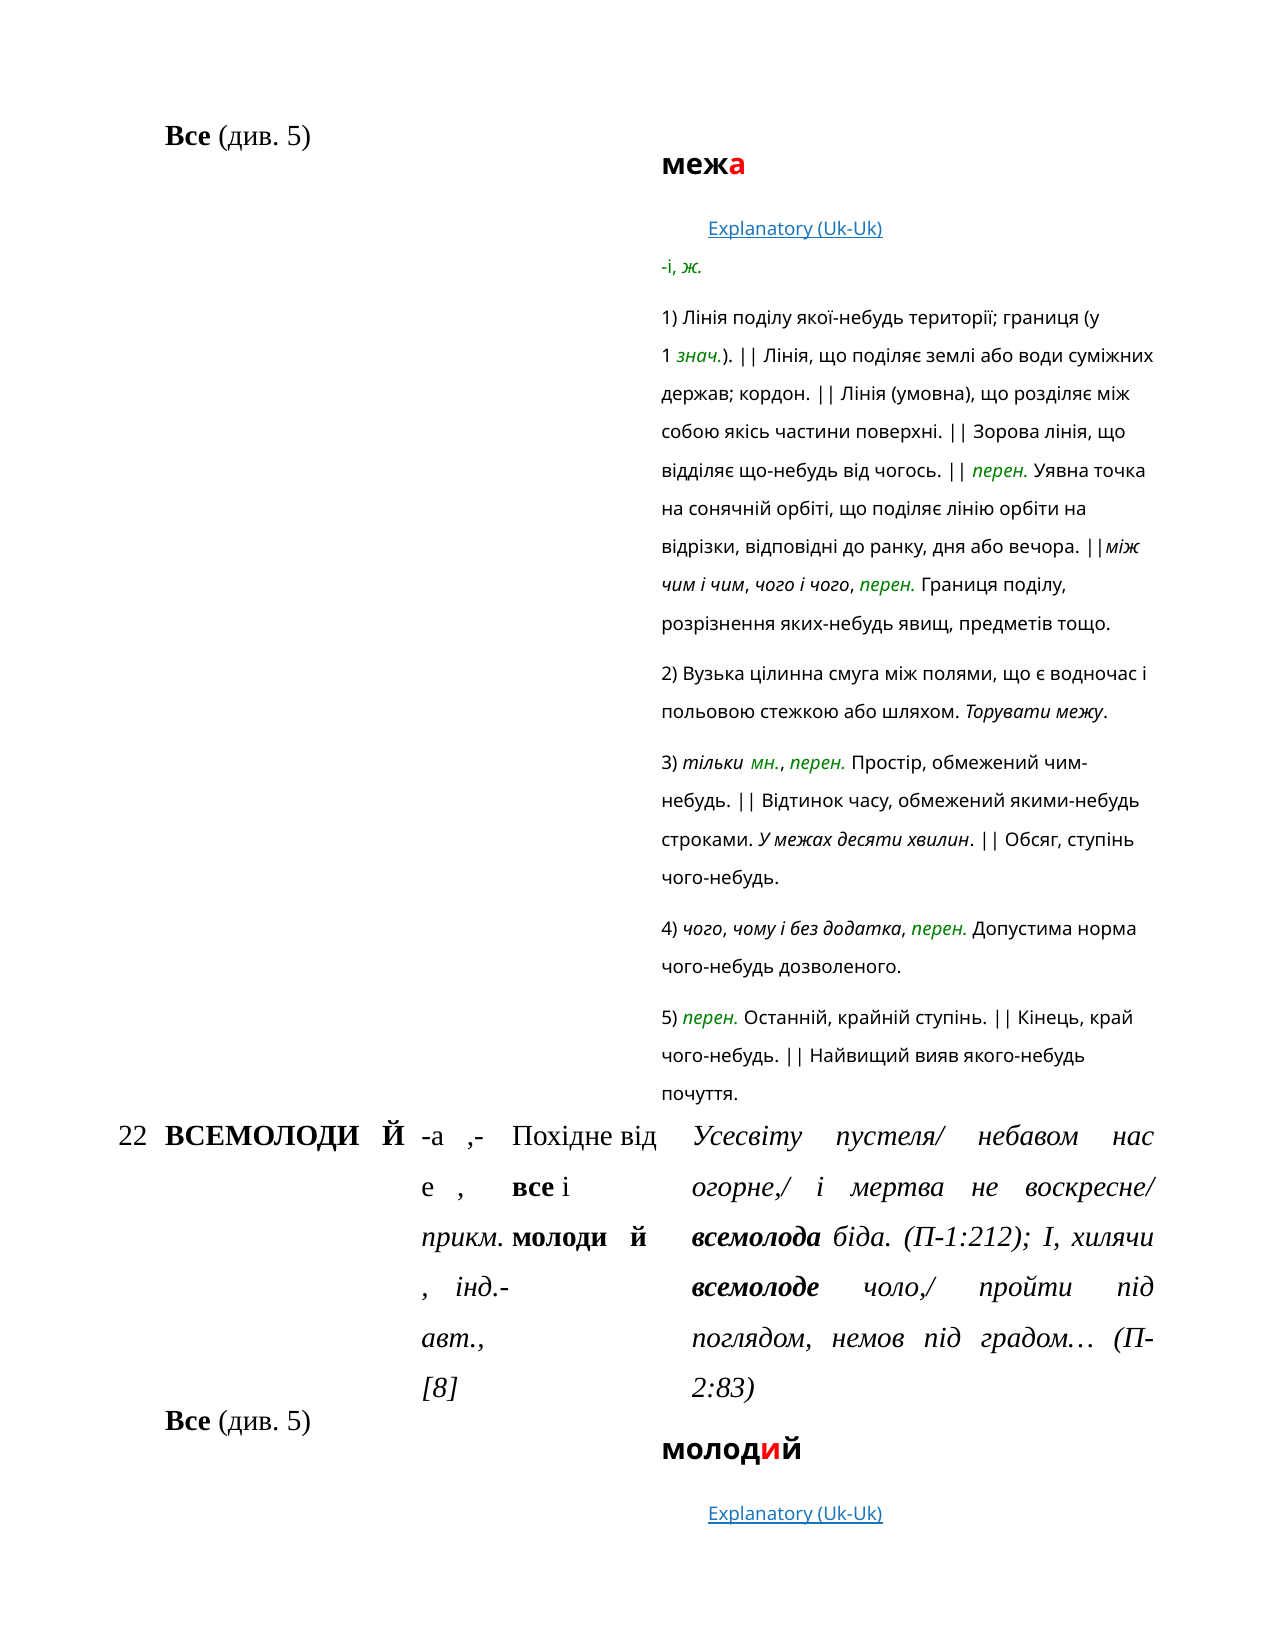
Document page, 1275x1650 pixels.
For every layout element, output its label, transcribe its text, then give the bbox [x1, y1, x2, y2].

table_cell [118, 118, 165, 1118]
table_cell Похідне від все і молодий [512, 1119, 692, 1403]
table_cell Всемолодий [165, 1119, 421, 1403]
table_cell Все (див. 5) [165, 118, 661, 1118]
table_cell межа Explanatory (Uk-Uk) -і, ж. 1) Лінія поділу якої-небудь території; границя (у 1 знач.). || Лінія, що поділяє землі або води суміжних держав; кордон. || Лінія (умовна), що розділяє між собою якісь частини поверхні. || Зорова лінія, що відділяє що-небудь від чогось. || перен. Уявна точка на сонячній орбіті, що поділяє лінію орбіти на відрізки, відповідні до ранку, дня або вечора. ||між чим і чим, чого і чого, перен. Границя поділу, розрізнення яких-небудь явищ, предметів тощо. 2) Вузька цілинна смуга між полями, що є водночас і польовою стежкою або шляхом. Торувати межу. 3) тільки мн., перен. Простір, обмежений чим-небудь. || Відтинок часу, обмежений якими-небудь строками. У межах десяти хвилин. || Обсяг, ступінь чого-небудь. 4) чого, чому і без додатка, перен. Допустима норма чого-небудь дозволеного. 5) перен. Останній, крайній ступінь. || Кінець, край чого-небудь. || Найвищий вияв якого-небудь почуття. [661, 118, 1157, 1118]
table_cell Все (див. 5) [165, 1404, 661, 1526]
table_cell -а,-е, прикм., інд.-авт., [8] [421, 1119, 512, 1403]
table_cell 22 [118, 1119, 165, 1526]
table_cell молодий Explanatory (Uk-Uk) [661, 1404, 1157, 1526]
table_cell Усесвіту пустеля/ небавом нас огорне,/ і мертва не воскресне/ всемолода біда. (П-1:212); І, хилячи всемолоде чоло,/ пройти під поглядом, немов під градом… (П-2:83) [692, 1119, 1157, 1403]
